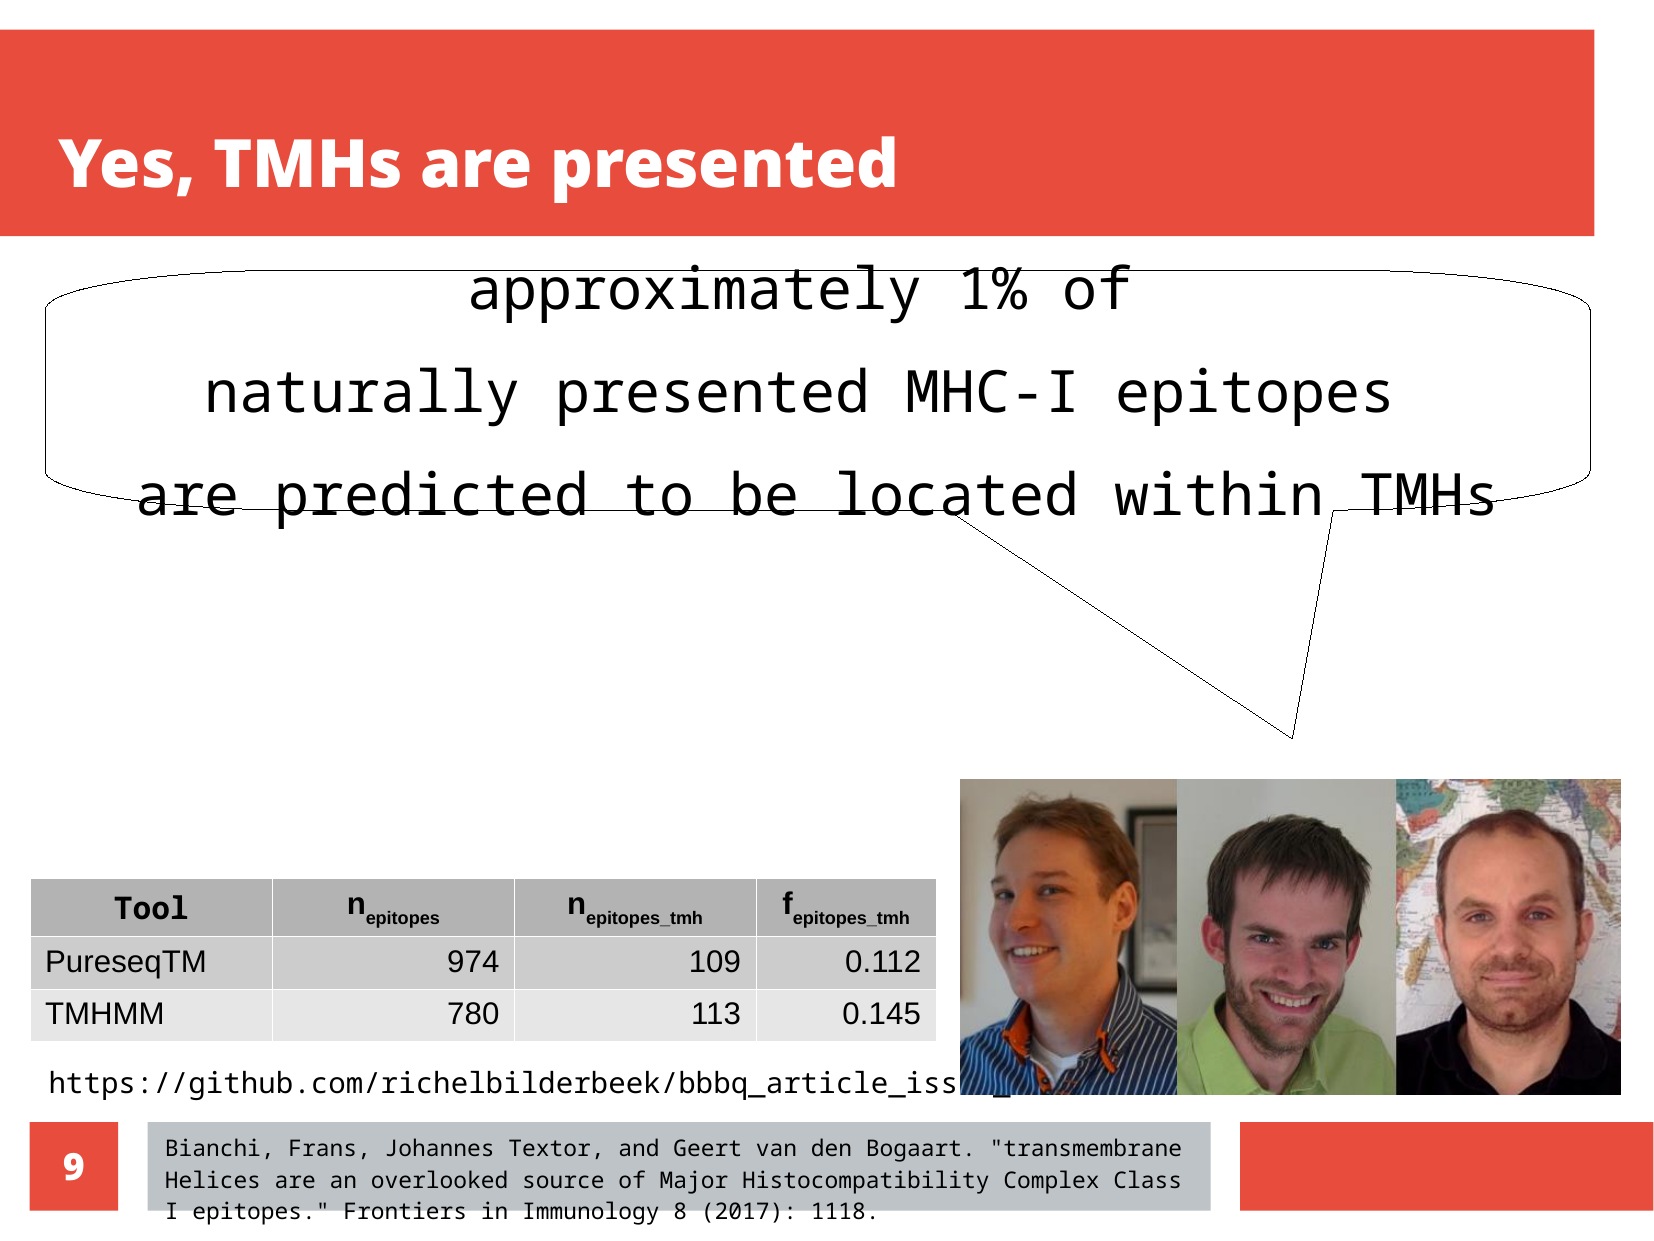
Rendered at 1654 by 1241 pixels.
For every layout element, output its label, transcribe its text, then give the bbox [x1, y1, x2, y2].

table_cell PureseqTM [31, 937, 272, 989]
table_cell 0.145 [757, 990, 936, 1041]
table_cell 109 [515, 937, 756, 989]
table_cell 113 [515, 990, 756, 1041]
table_cell 0.112 [757, 937, 936, 989]
table_cell 974 [273, 937, 514, 989]
picture [960, 779, 1621, 1096]
text_box approximately 1% of naturally presented MHC-I epitopes are predicted to be located within TMHs [45, 270, 1591, 739]
table_header Tool [31, 879, 272, 936]
table_header fepitopes_tmh [757, 879, 936, 936]
title Yes, TMHs are presented [59, 59, 1595, 207]
text_box Bianchi, Frans, Johannes Textor, and Geert van den Bogaart. "transmembrane Helices are an overlooked source of Major Histocompatibility Complex Class I epitopes." Frontiers in Immunology 8 (2017): 1118. [150, 1125, 1201, 1209]
table_header nepitopes_tmh [515, 879, 756, 936]
table_cell 780 [273, 990, 514, 1041]
table_header nepitopes [273, 879, 514, 936]
table_cell TMHMM [31, 990, 272, 1041]
text_box https://github.com/richelbilderbeek/bbbq_article_issue_157 [33, 1054, 931, 1103]
